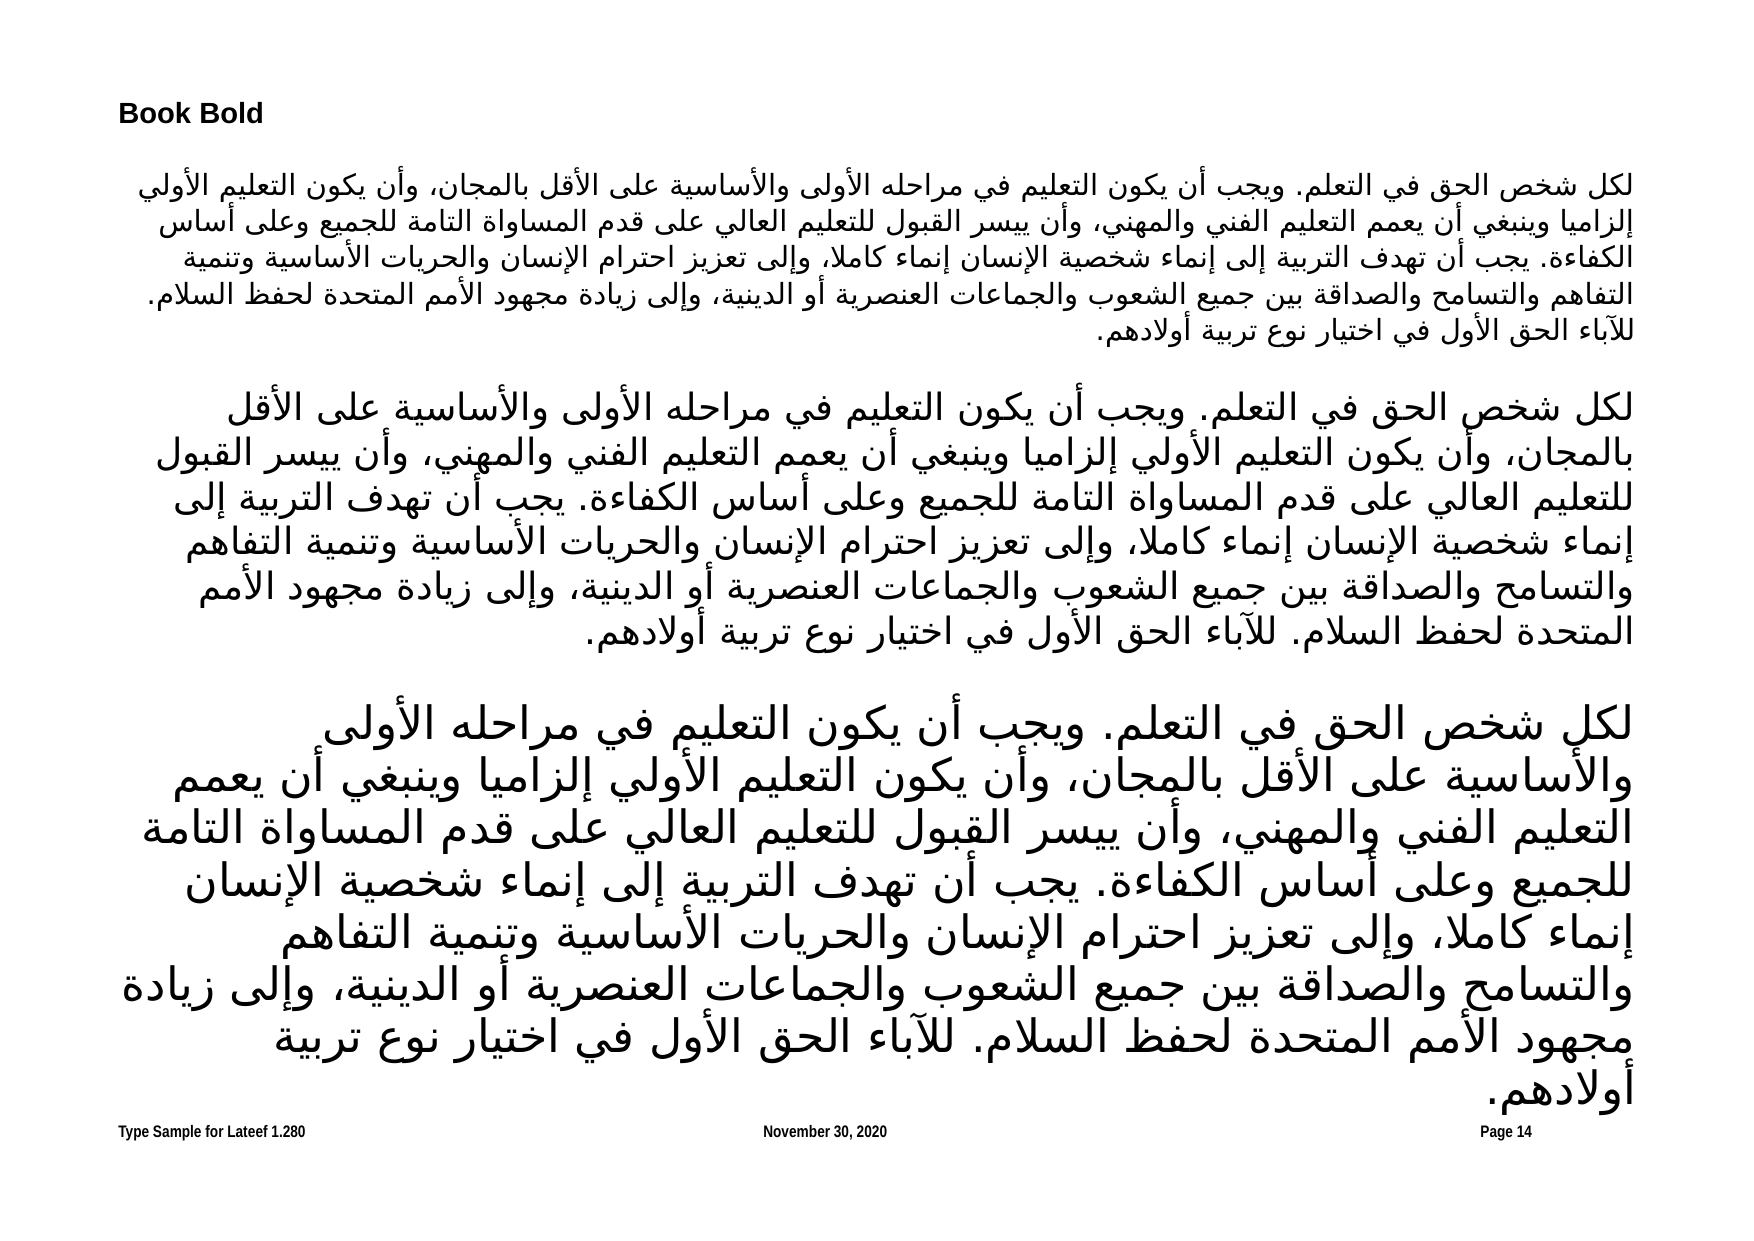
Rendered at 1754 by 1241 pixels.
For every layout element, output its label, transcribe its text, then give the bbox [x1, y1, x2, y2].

text لكل شخص الحق في التعلم. ويجب أن يكون التعليم في مراحله الأولى والأساسية على الأقل بالمجان، وأن يكون التعليم الأولي إلزاميا وينبغي أن يعمم التعليم الفني والمهني، وأن ييسر القبول للتعليم العالي على قدم المساواة التامة للجميع وعلى أساس الكفاءة. يجب أن تهدف التربية إلى إنماء شخصية الإنسان إنماء كاملا، وإلى تعزيز احترام الإنسان والحريات الأساسية وتنمية التفاهم والتسامح والصداقة بين جميع الشعوب والجماعات العنصرية أو الدينية، وإلى زيادة مجهود الأمم المتحدة لحفظ السلام. للآباء الحق الأول في اختيار نوع تربية أولادهم. [118, 698, 1636, 1115]
text لكل شخص الحق في التعلم. ويجب أن يكون التعليم في مراحله الأولى والأساسية على الأقل بالمجان، وأن يكون التعليم الأولي إلزاميا وينبغي أن يعمم التعليم الفني والمهني، وأن ييسر القبول للتعليم العالي على قدم المساواة التامة للجميع وعلى أساس الكفاءة. يجب أن تهدف التربية إلى إنماء شخصية الإنسان إنماء كاملا، وإلى تعزيز احترام الإنسان والحريات الأساسية وتنمية التفاهم والتسامح والصداقة بين جميع الشعوب والجماعات العنصرية أو الدينية، وإلى زيادة مجهود الأمم المتحدة لحفظ السلام. للآباء الحق الأول في اختيار نوع تربية أولادهم. [118, 166, 1636, 348]
text لكل شخص الحق في التعلم. ويجب أن يكون التعليم في مراحله الأولى والأساسية على الأقل بالمجان، وأن يكون التعليم الأولي إلزاميا وينبغي أن يعمم التعليم الفني والمهني، وأن ييسر القبول للتعليم العالي على قدم المساواة التامة للجميع وعلى أساس الكفاءة. يجب أن تهدف التربية إلى إنماء شخصية الإنسان إنماء كاملا، وإلى تعزيز احترام الإنسان والحريات الأساسية وتنمية التفاهم والتسامح والصداقة بين جميع الشعوب والجماعات العنصرية أو الدينية، وإلى زيادة مجهود الأمم المتحدة لحفظ السلام. للآباء الحق الأول في اختيار نوع تربية أولادهم. [118, 384, 1636, 653]
subtitle Book Bold [118, 96, 1636, 129]
